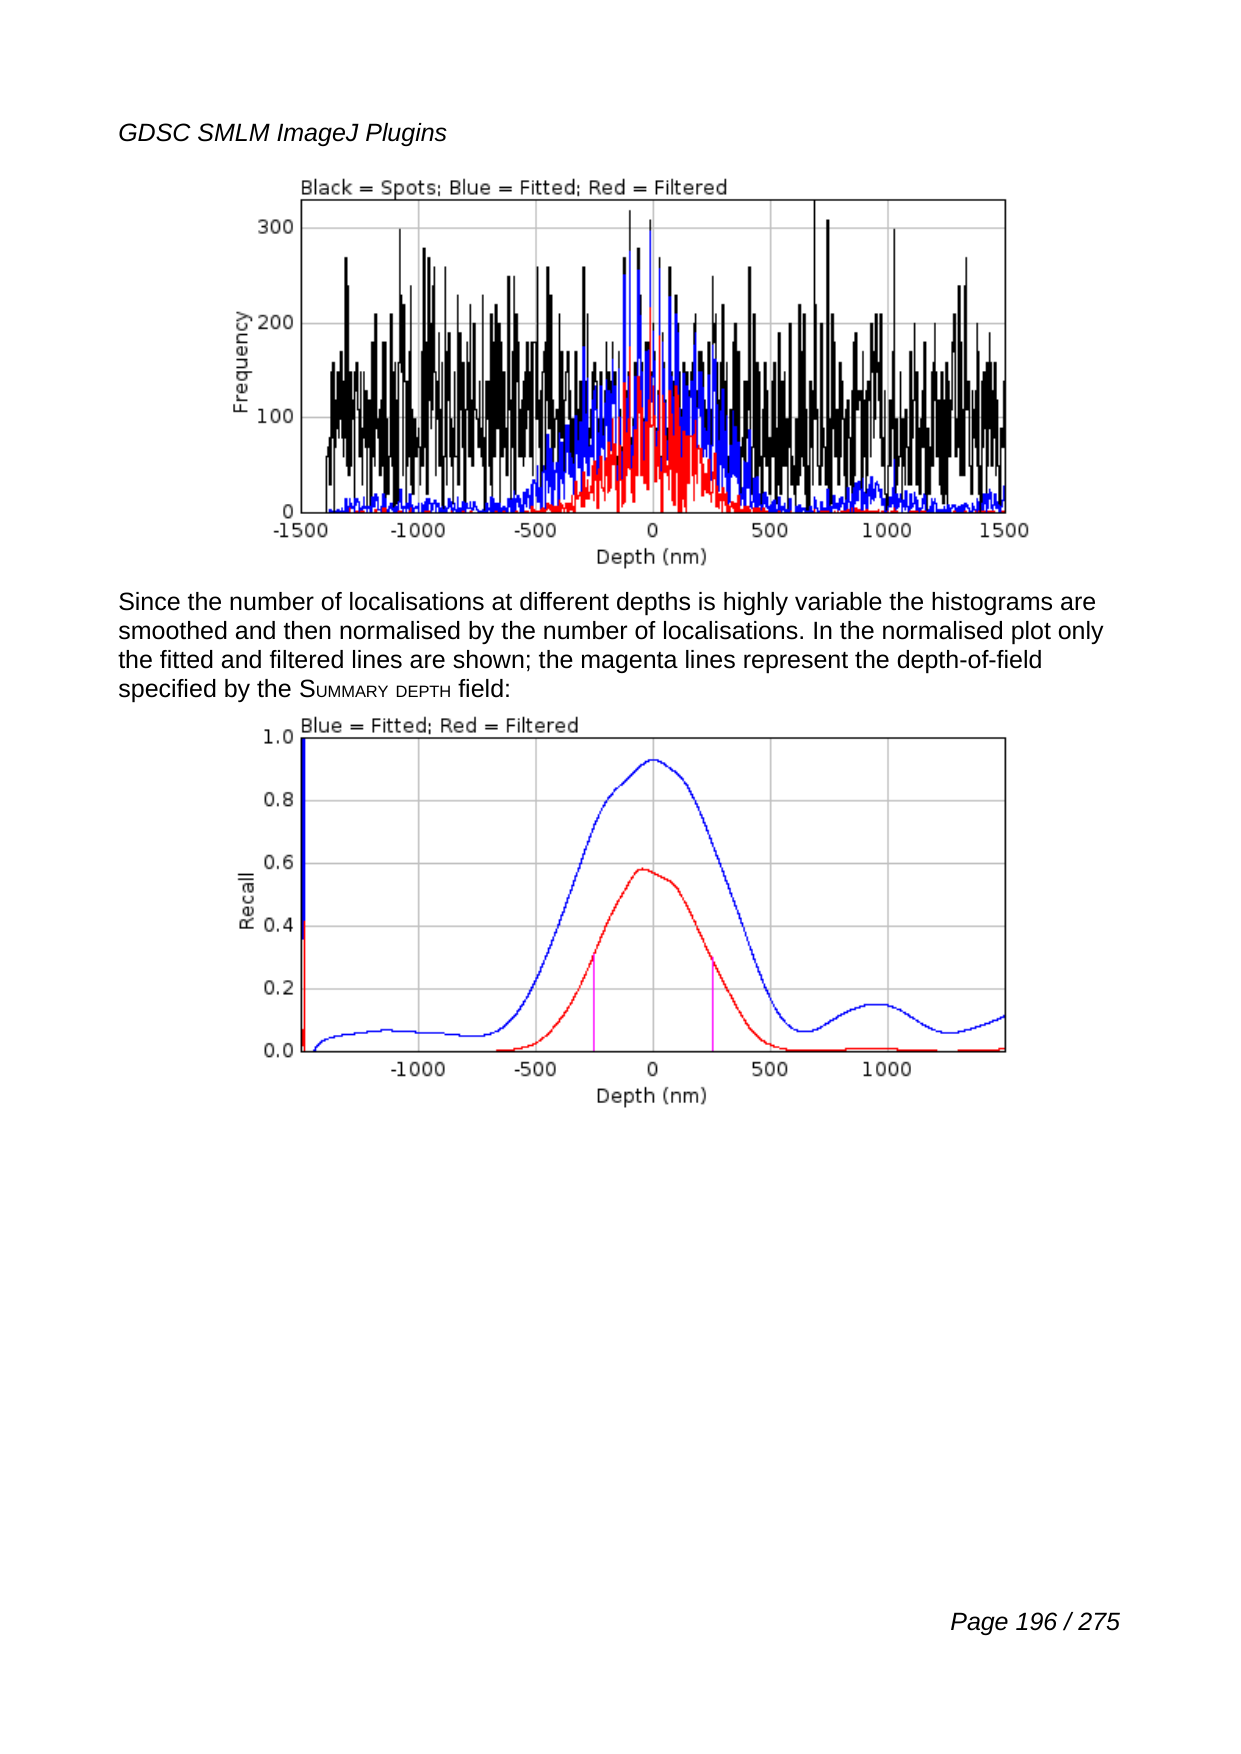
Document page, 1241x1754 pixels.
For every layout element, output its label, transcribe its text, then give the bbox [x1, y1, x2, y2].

picture [207, 176, 1033, 575]
text Since the number of localisations at different depths is highly variable the histograms are smoothed and then normalised by the number of localisations. In the normalised plot only the fitted and filtered lines are shown; the magenta lines represent the depth-of-field specified by the Summary depth field: [118, 587, 1122, 702]
picture [207, 714, 1033, 1114]
